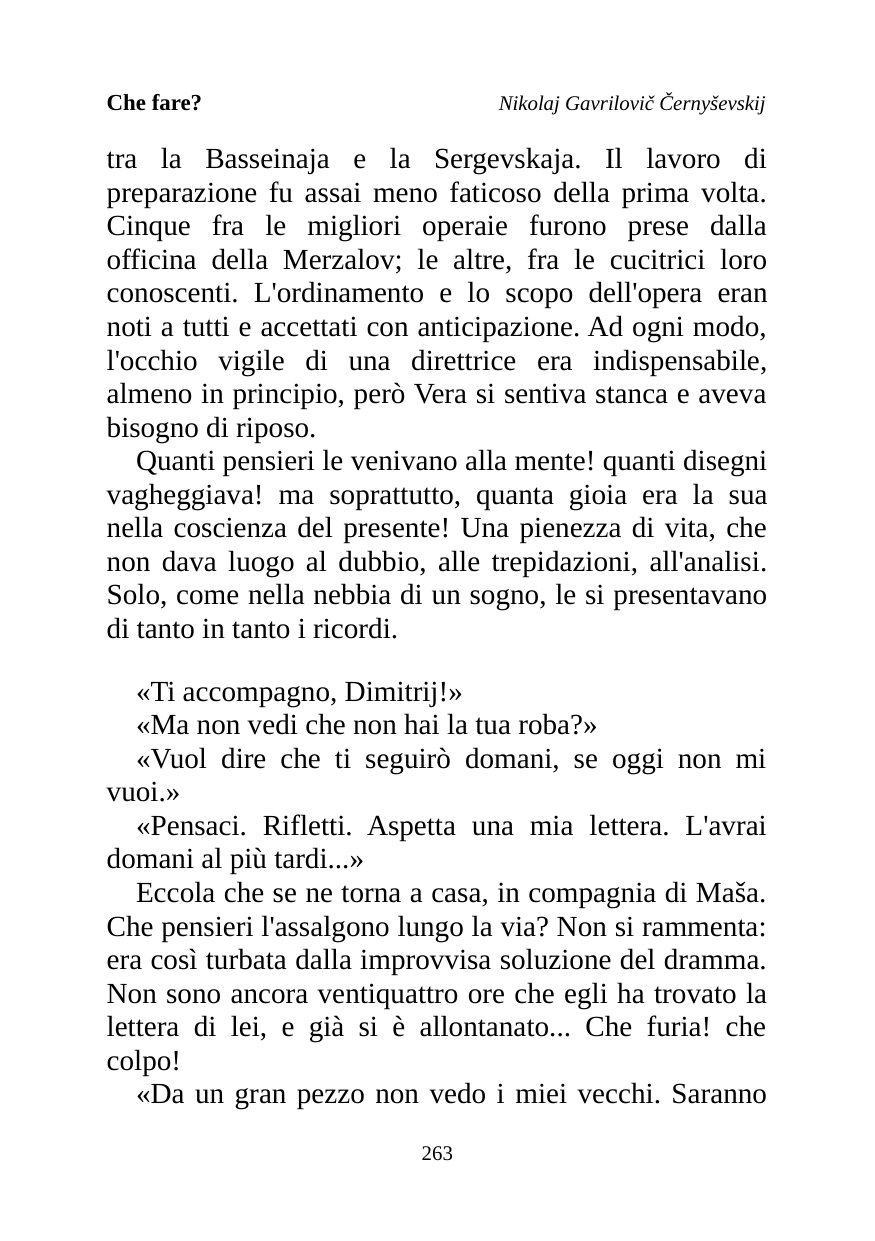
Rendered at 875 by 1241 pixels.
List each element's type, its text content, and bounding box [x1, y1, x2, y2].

text «Pensaci. Rifletti. Aspetta una mia lettera. L'avrai domani al più tardi...» [106, 808, 768, 875]
text Eccola che se ne torna a casa, in compagnia di Maša. Che pensieri l'assalgono lungo la via? Non si rammenta: era così turbata dalla improvvisa soluzione del dramma. Non sono ancora ventiquattro ore che egli ha trovato la lettera di lei, e già si è allontanato... Che furia! che colpo! [106, 875, 768, 1076]
text Quanti pensieri le venivano alla mente! quanti disegni vagheggiava! ma soprattutto, quanta gioia era la sua nella coscienza del presente! Una pienezza di vita, che non dava luogo al dubbio, alle trepidazioni, all'analisi. Solo, come nella nebbia di un sogno, le si presentavano di tanto in tanto i ricordi. [106, 443, 768, 644]
text «Ma non vedi che non hai la tua roba?» [106, 707, 768, 741]
text «Da un gran pezzo non vedo i miei vecchi. Saranno [106, 1076, 768, 1110]
text «Ti accompagno, Dimitrij!» [106, 674, 768, 707]
text «Vuol dire che ti seguirò domani, se oggi non mi vuoi.» [106, 741, 768, 808]
text tra la Basseinaja e la Sergevskaja. Il lavoro di preparazione fu assai meno faticoso della prima volta. Cinque fra le migliori operaie furono prese dalla officina della Merzalov; le altre, fra le cucitrici loro conoscenti. L'ordinamento e lo scopo dell'opera eran noti a tutti e accettati con anticipazione. Ad ogni modo, l'occhio vigile di una direttrice era indispensabile, almeno in principio, però Vera si sentiva stanca e aveva bisogno di riposo. [106, 141, 768, 443]
